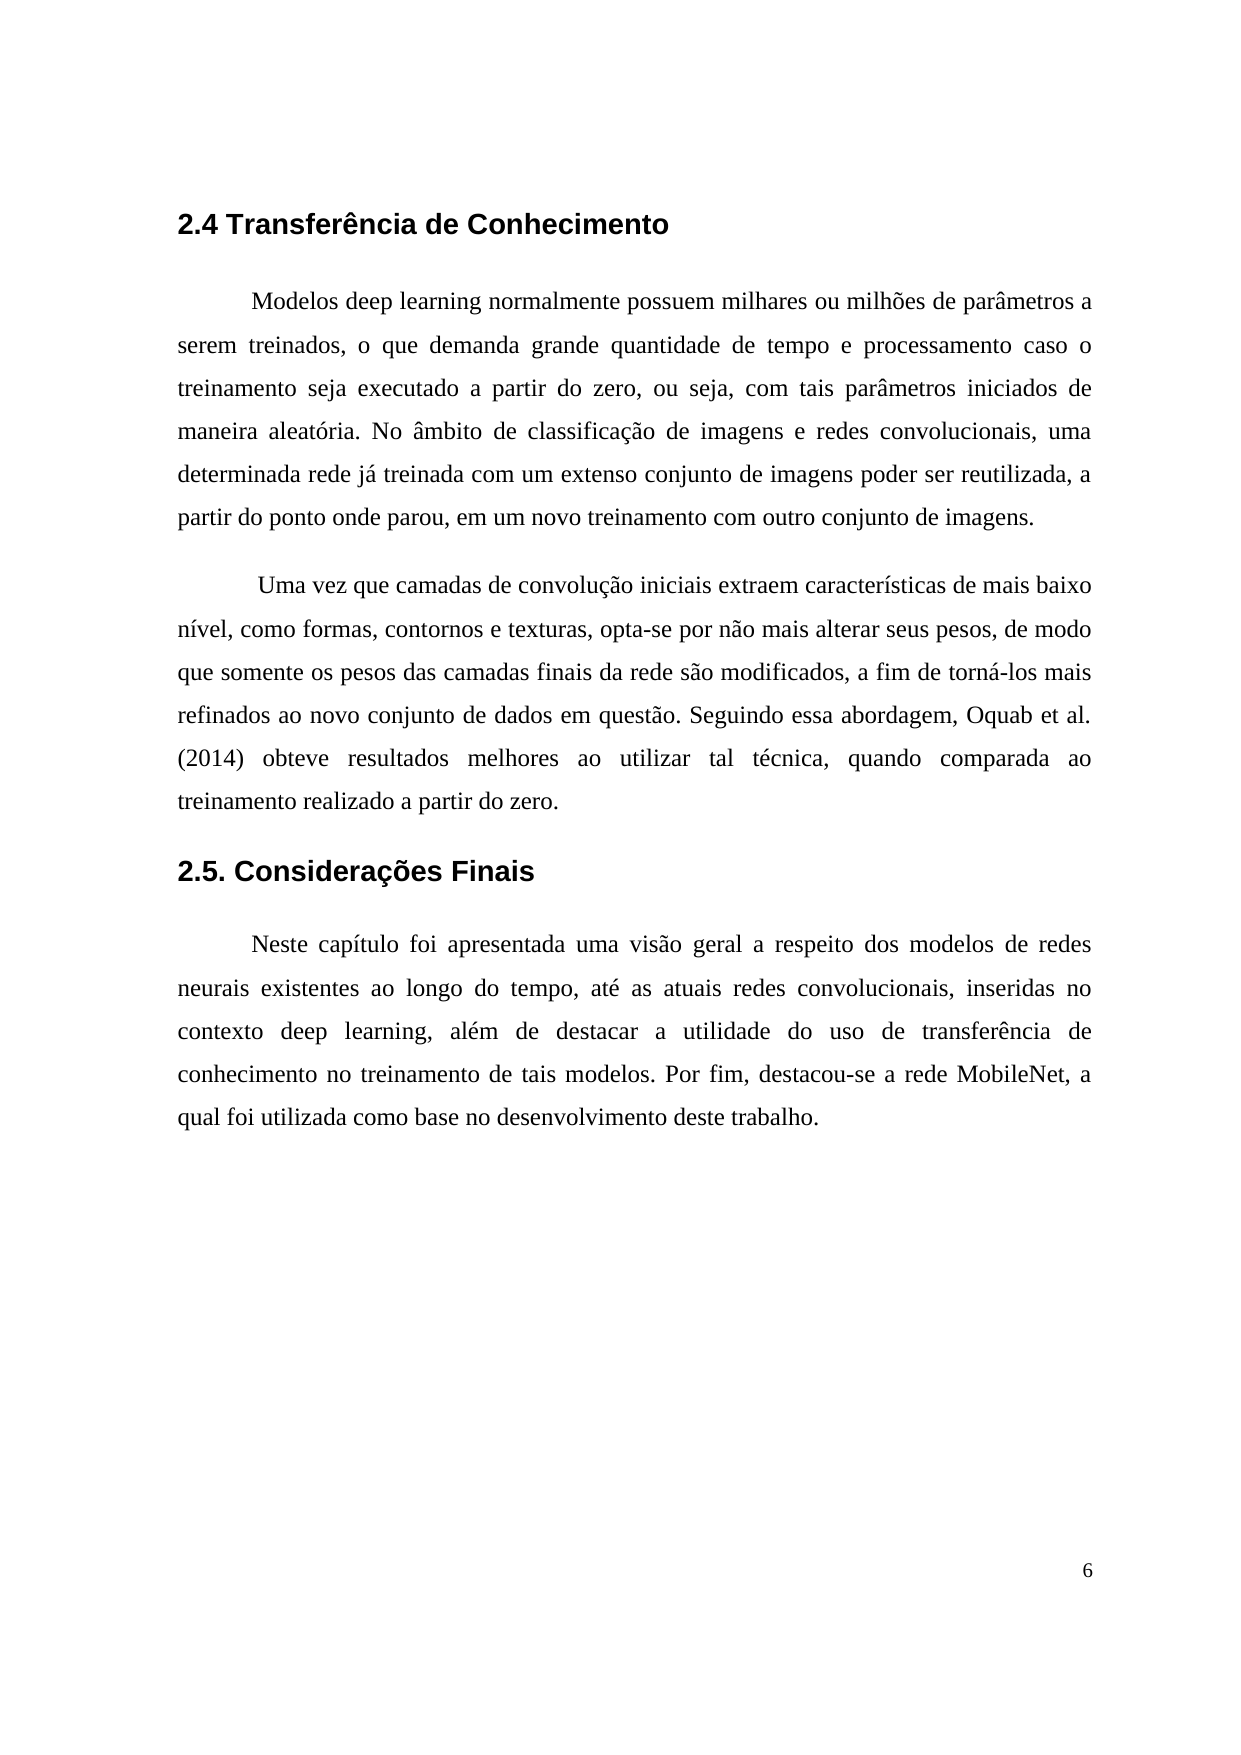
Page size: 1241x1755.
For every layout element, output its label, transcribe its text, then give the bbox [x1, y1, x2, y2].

subtitle 2.5. Considerações Finais [177, 854, 1093, 888]
text Neste capítulo foi apresentada uma visão geral a respeito dos modelos de redes neurais existentes ao longo do tempo, até as atuais redes convolucionais, inseridas no contexto deep learning, além de destacar a utilidade do uso de transferência de conhecimento no treinamento de tais modelos. Por fim, destacou-se a rede MobileNet, a qual foi utilizada como base no desenvolvimento deste trabalho. [177, 929, 1093, 1131]
subtitle 2.4 Transferência de Conhecimento [177, 207, 1093, 240]
subtitle Modelos deep learning normalmente possuem milhares ou milhões de parâmetros a serem treinados, o que demanda grande quantidade de tempo e processamento caso o treinamento seja executado a partir do zero, ou seja, com tais parâmetros iniciados de maneira aleatória. No âmbito de classificação de imagens e redes convolucionais, uma determinada rede já treinada com um extenso conjunto de imagens poder ser reutilizada, a partir do ponto onde parou, em um novo treinamento com outro conjunto de imagens. [177, 282, 1093, 531]
subtitle Uma vez que camadas de convolução iniciais extraem características de mais baixo nível, como formas, contornos e texturas, opta-se por não mais alterar seus pesos, de modo que somente os pesos das camadas finais da rede são modificados, a fim de torná-los mais refinados ao novo conjunto de dados em questão. Seguindo essa abordagem, Oquab et al. (2014) obteve resultados melhores ao utilizar tal técnica, quando comparada ao treinamento realizado a partir do zero. [177, 571, 1093, 815]
